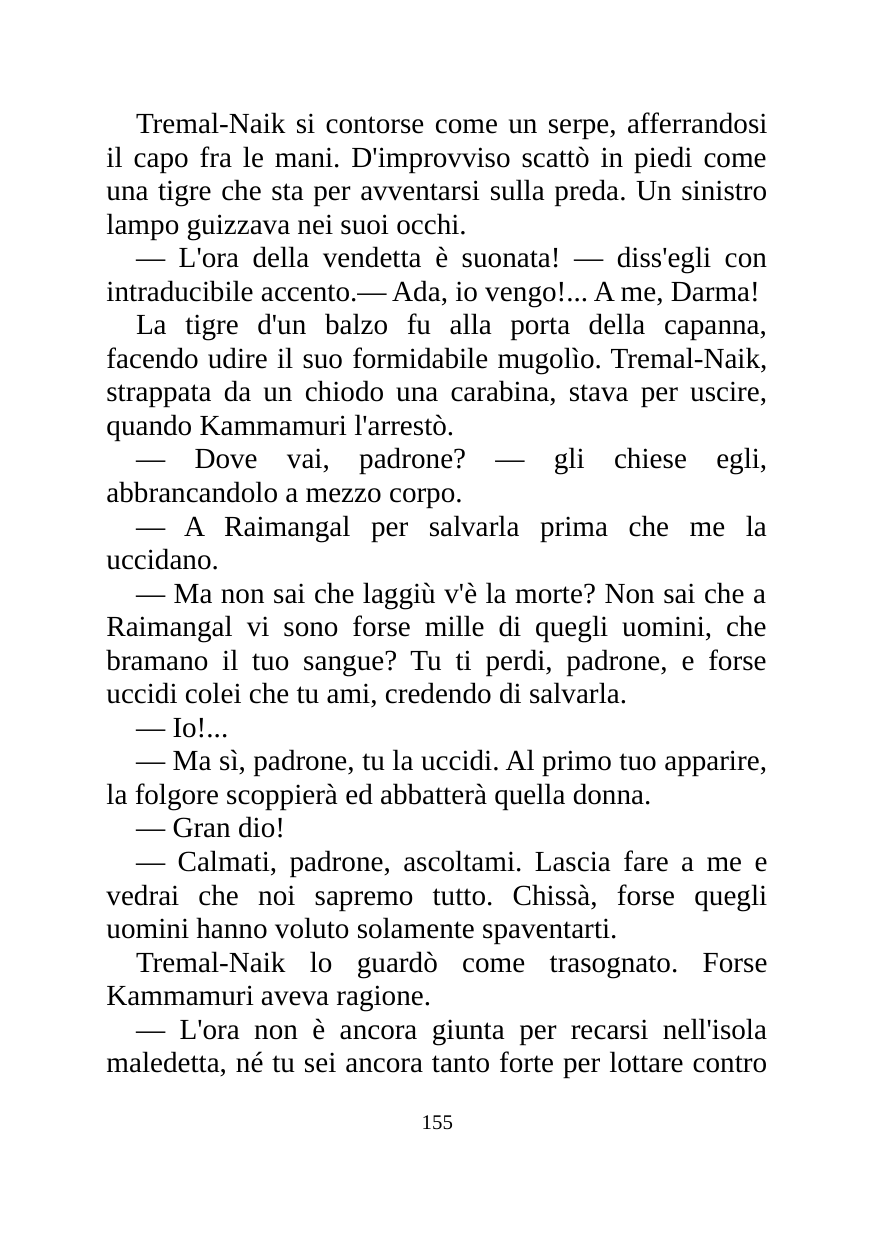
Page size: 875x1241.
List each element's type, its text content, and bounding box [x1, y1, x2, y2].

text — Gran dio! [106, 811, 768, 844]
text — A Raimangal per salvarla prima che me la uccidano. [106, 509, 768, 576]
text — Calmati, padrone, ascoltami. Lascia fare a me e vedrai che noi sapremo tutto. Chissà, forse quegli uomini hanno voluto solamente spaventarti. [106, 844, 768, 945]
text — Io!... [106, 710, 768, 743]
text — L'ora non è ancora giunta per recarsi nell'isola maledetta, né tu sei ancora tanto forte per lottare contro [106, 1012, 768, 1079]
text — L'ora della vendetta è suonata! — diss'egli con intraducibile accento.— Ada, io vengo!... A me, Darma! [106, 240, 768, 307]
text — Ma non sai che laggiù v'è la morte? Non sai che a Raimangal vi sono forse mille di quegli uomini, che bramano il tuo sangue? Tu ti perdi, padrone, e forse uccidi colei che tu ami, credendo di salvarla. [106, 576, 768, 710]
text Tremal-Naik lo guardò come trasognato. Forse Kammamuri aveva ragione. [106, 945, 768, 1012]
text La tigre d'un balzo fu alla porta della capanna, facendo udire il suo formidabile mugolìo. Tremal-Naik, strappata da un chiodo una carabina, stava per uscire, quando Kammamuri l'arrestò. [106, 307, 768, 442]
text — Ma sì, padrone, tu la uccidi. Al primo tuo apparire, la folgore scoppierà ed abbatterà quella donna. [106, 743, 768, 811]
text Tremal-Naik si contorse come un serpe, afferrandosi il capo fra le mani. D'improvviso scattò in piedi come una tigre che sta per avventarsi sulla preda. Un sinistro lampo guizzava nei suoi occhi. [106, 106, 768, 240]
text — Dove vai, padrone? — gli chiese egli, abbrancandolo a mezzo corpo. [106, 442, 768, 509]
